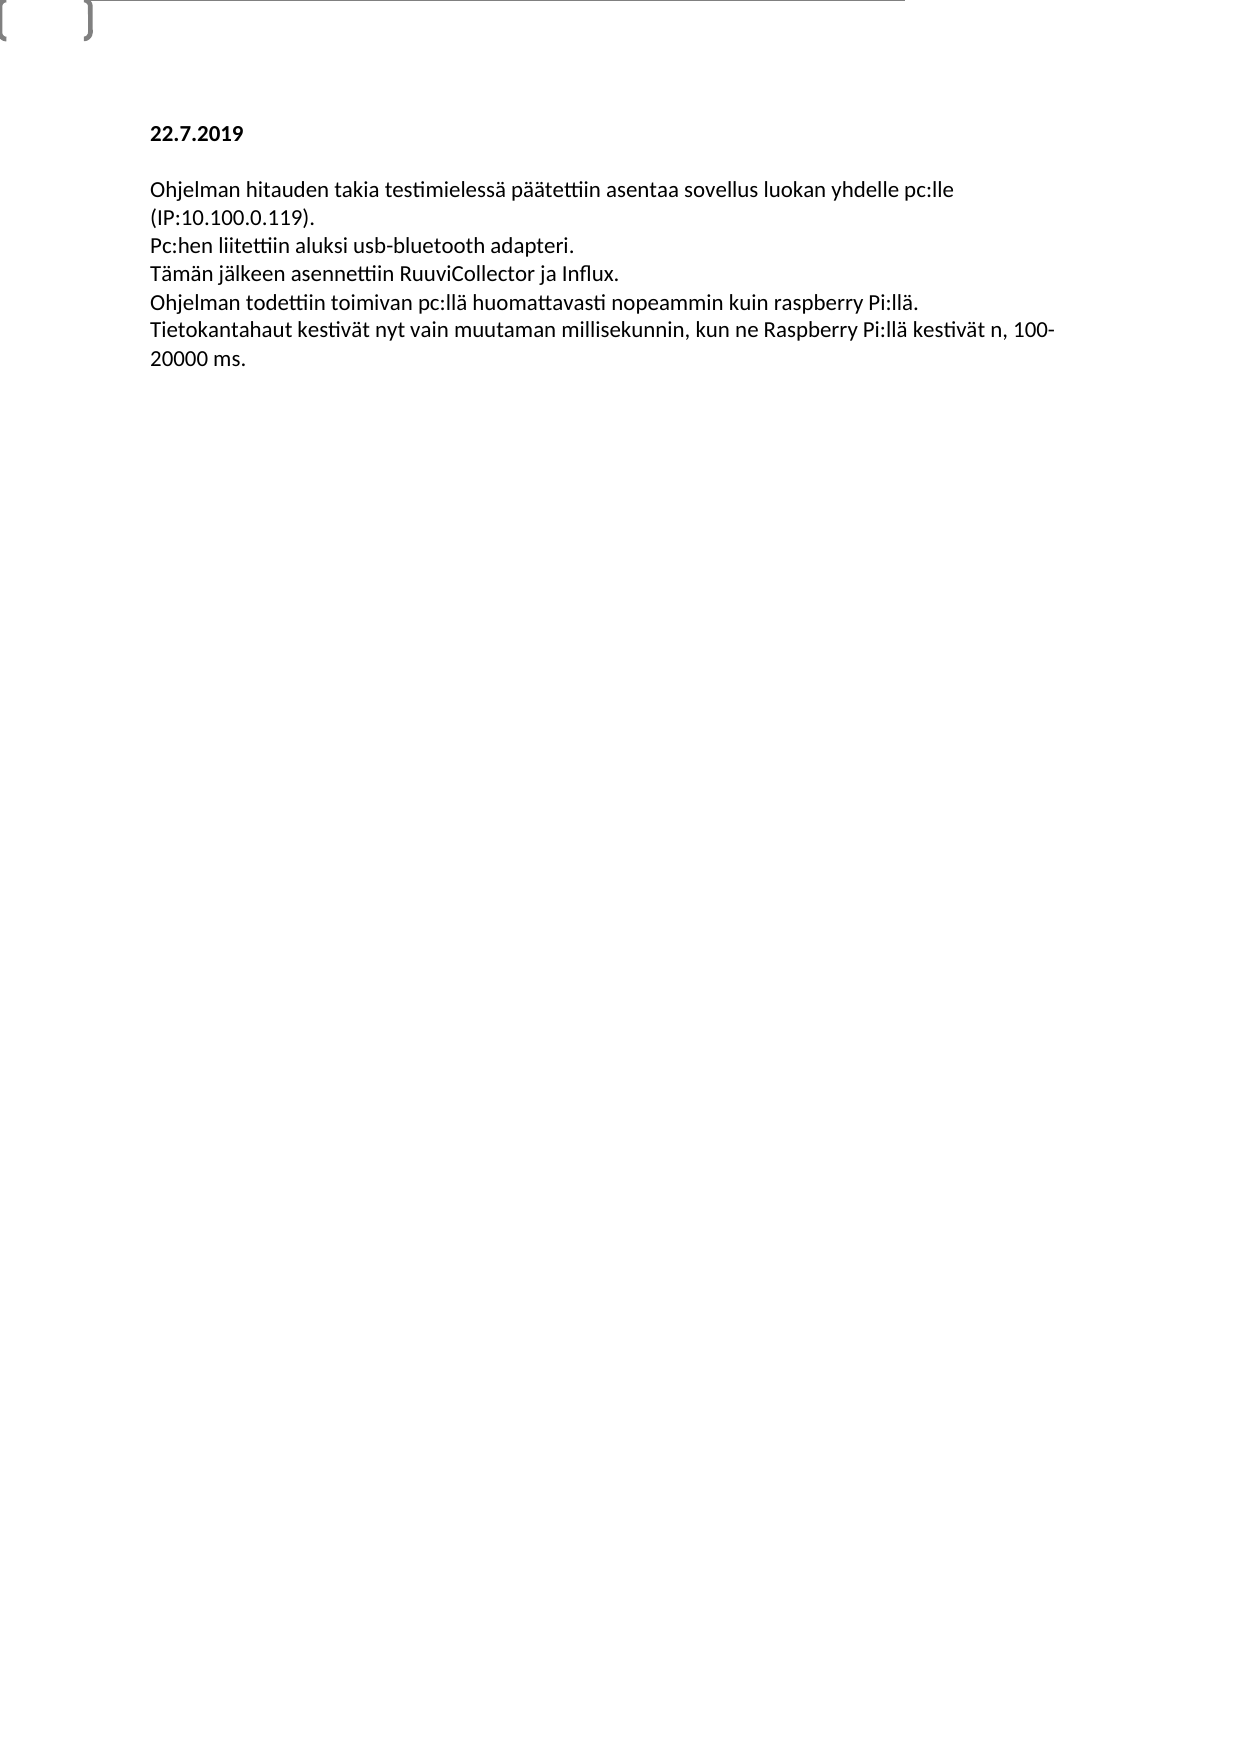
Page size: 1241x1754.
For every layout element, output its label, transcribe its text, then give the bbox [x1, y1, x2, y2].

text Tietokantahaut kestivät nyt vain muutaman millisekunnin, kun ne Raspberry Pi:llä kestivät n, 100-20000 ms. [150, 316, 1090, 372]
text Pc:hen liitettiin aluksi usb-bluetooth adapteri. [150, 232, 1090, 259]
text 22.7.2019 [150, 119, 1090, 147]
text Ohjelman todettiin toimivan pc:llä huomattavasti nopeammin kuin raspberry Pi:llä. [150, 288, 1090, 316]
text Tämän jälkeen asennettiin RuuviCollector ja Influx. [150, 259, 1090, 288]
text Ohjelman hitauden takia testimielessä päätettiin asentaa sovellus luokan yhdelle pc:lle (IP:10.100.0.119). [150, 176, 1090, 232]
